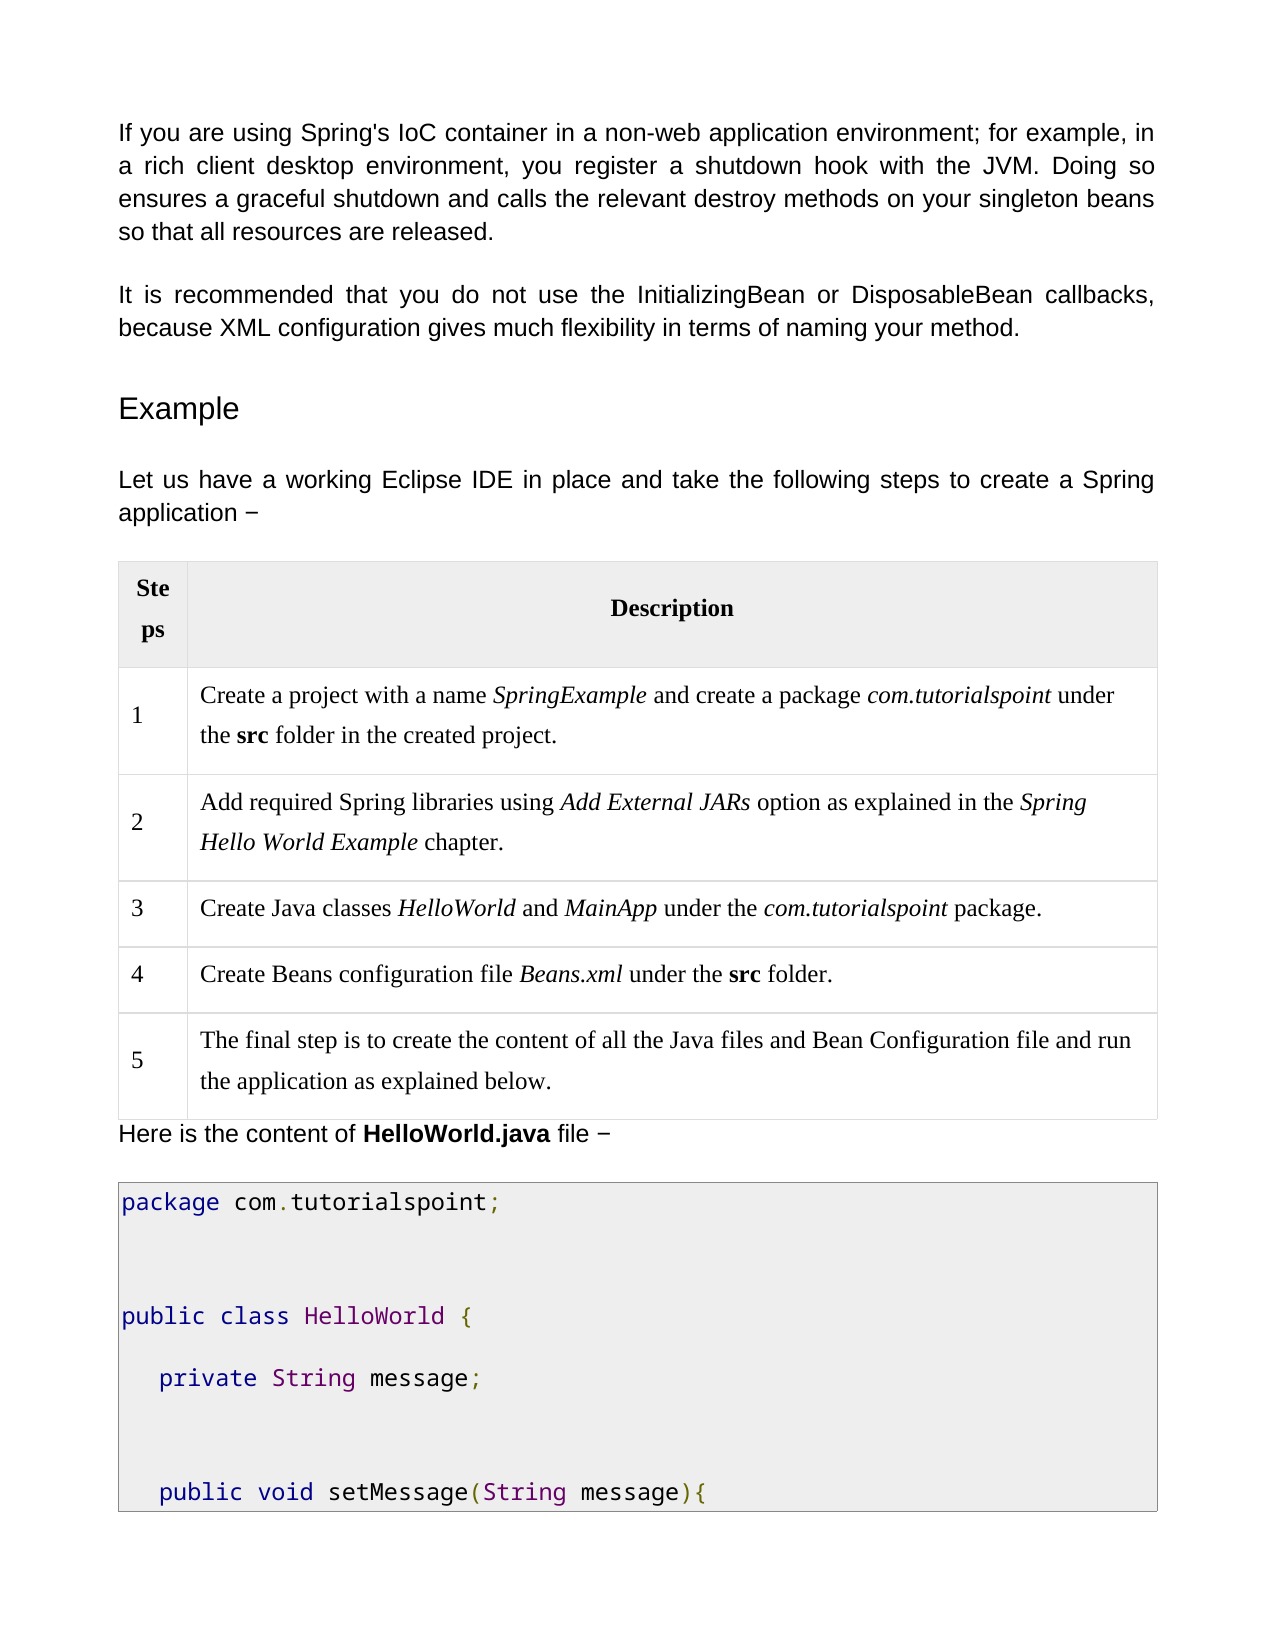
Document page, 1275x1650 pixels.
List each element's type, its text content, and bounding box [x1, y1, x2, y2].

text private String message; [119, 1358, 1157, 1393]
text Here is the content of HelloWorld.java file − [118, 1120, 1157, 1148]
table_cell 1 [119, 668, 187, 774]
table_header Steps [119, 562, 187, 667]
table_header Description [188, 562, 1157, 667]
text It is recommended that you do not use the InitializingBean or DisposableBean callbacks, because XML configuration gives much flexibility in terms of naming your method. [118, 280, 1157, 341]
text public void setMessage(String message){ [119, 1472, 1157, 1511]
table_cell Create Java classes HelloWorld and MainApp under the com.tutorialspoint package. [188, 882, 1157, 946]
text public class HelloWorld { [119, 1296, 1157, 1331]
table_cell Create Beans configuration file Beans.xml under the src folder. [188, 948, 1157, 1012]
text Let us have a working Eclipse IDE in place and take the following steps to create a Spring application − [118, 465, 1157, 527]
subtitle Example [118, 390, 1157, 426]
table_cell The final step is to create the content of all the Java files and Bean Configuration file and run the application as explained below. [188, 1014, 1157, 1119]
table_cell Add required Spring libraries using Add External JARs option as explained in the Spring Hello World Example chapter. [188, 775, 1157, 880]
table_cell Create a project with a name SpringExample and create a package com.tutorialspoint under the src folder in the created project. [188, 668, 1157, 774]
text If you are using Spring's IoC container in a non-web application environment; for example, in a rich client desktop environment, you register a shutdown hook with the JVM. Doing so ensures a graceful shutdown and calls the relevant destroy methods on your singleton beans so that all resources are released. [118, 118, 1157, 246]
table_cell 3 [119, 882, 187, 946]
table_cell 4 [119, 948, 187, 1012]
table_cell 2 [119, 775, 187, 880]
text package com.tutorialspoint; [119, 1183, 1157, 1217]
table_cell 5 [119, 1014, 187, 1119]
